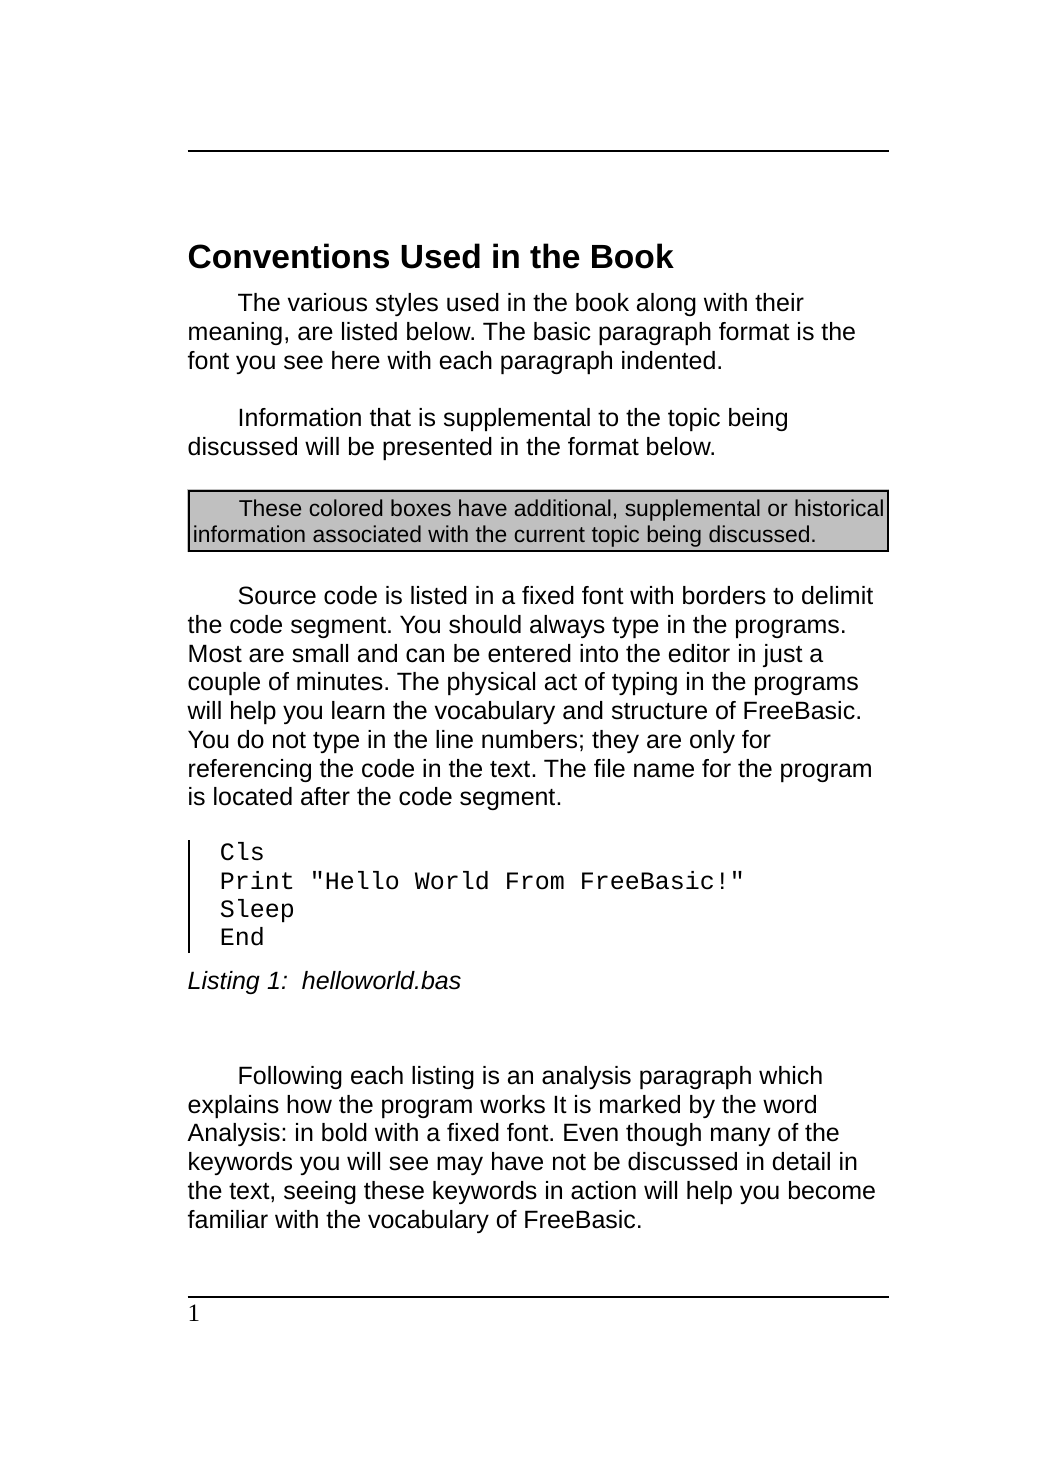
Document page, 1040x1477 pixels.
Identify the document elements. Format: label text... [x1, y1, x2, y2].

text Source code is listed in a fixed font with borders to delimit the code segment. You should always type in the programs. Most are small and can be entered into the editor in just a couple of minutes. The physical act of typing in the programs will help you learn the vocabulary and structure of FreeBasic. You do not type in the line numbers; they are only for referencing the code in the text. The file name for the program is located after the code segment. [187, 581, 889, 811]
table_header Cls Print "Hello World From FreeBasic!" Sleep End [190, 840, 889, 953]
text Information that is supplemental to the topic being discussed will be presented in the format below. [187, 403, 889, 461]
text Following each listing is an analysis paragraph which explains how the program works It is marked by the word Analysis: in bold with a fixed font. Even though many of the keywords you will see may have not be discussed in detail in the text, seeing these keywords in action will help you become familiar with the vocabulary of FreeBasic. [187, 1061, 889, 1233]
subtitle Conventions Used in the Book [187, 237, 889, 276]
text These colored boxes have additional, supplemental or historical information associated with the current topic being discussed. [190, 492, 887, 550]
text Listing 1: helloworld.bas [187, 966, 889, 994]
text The various styles used in the book along with their meaning, are listed below. The basic paragraph format is the font you see here with each paragraph indented. [187, 288, 889, 374]
